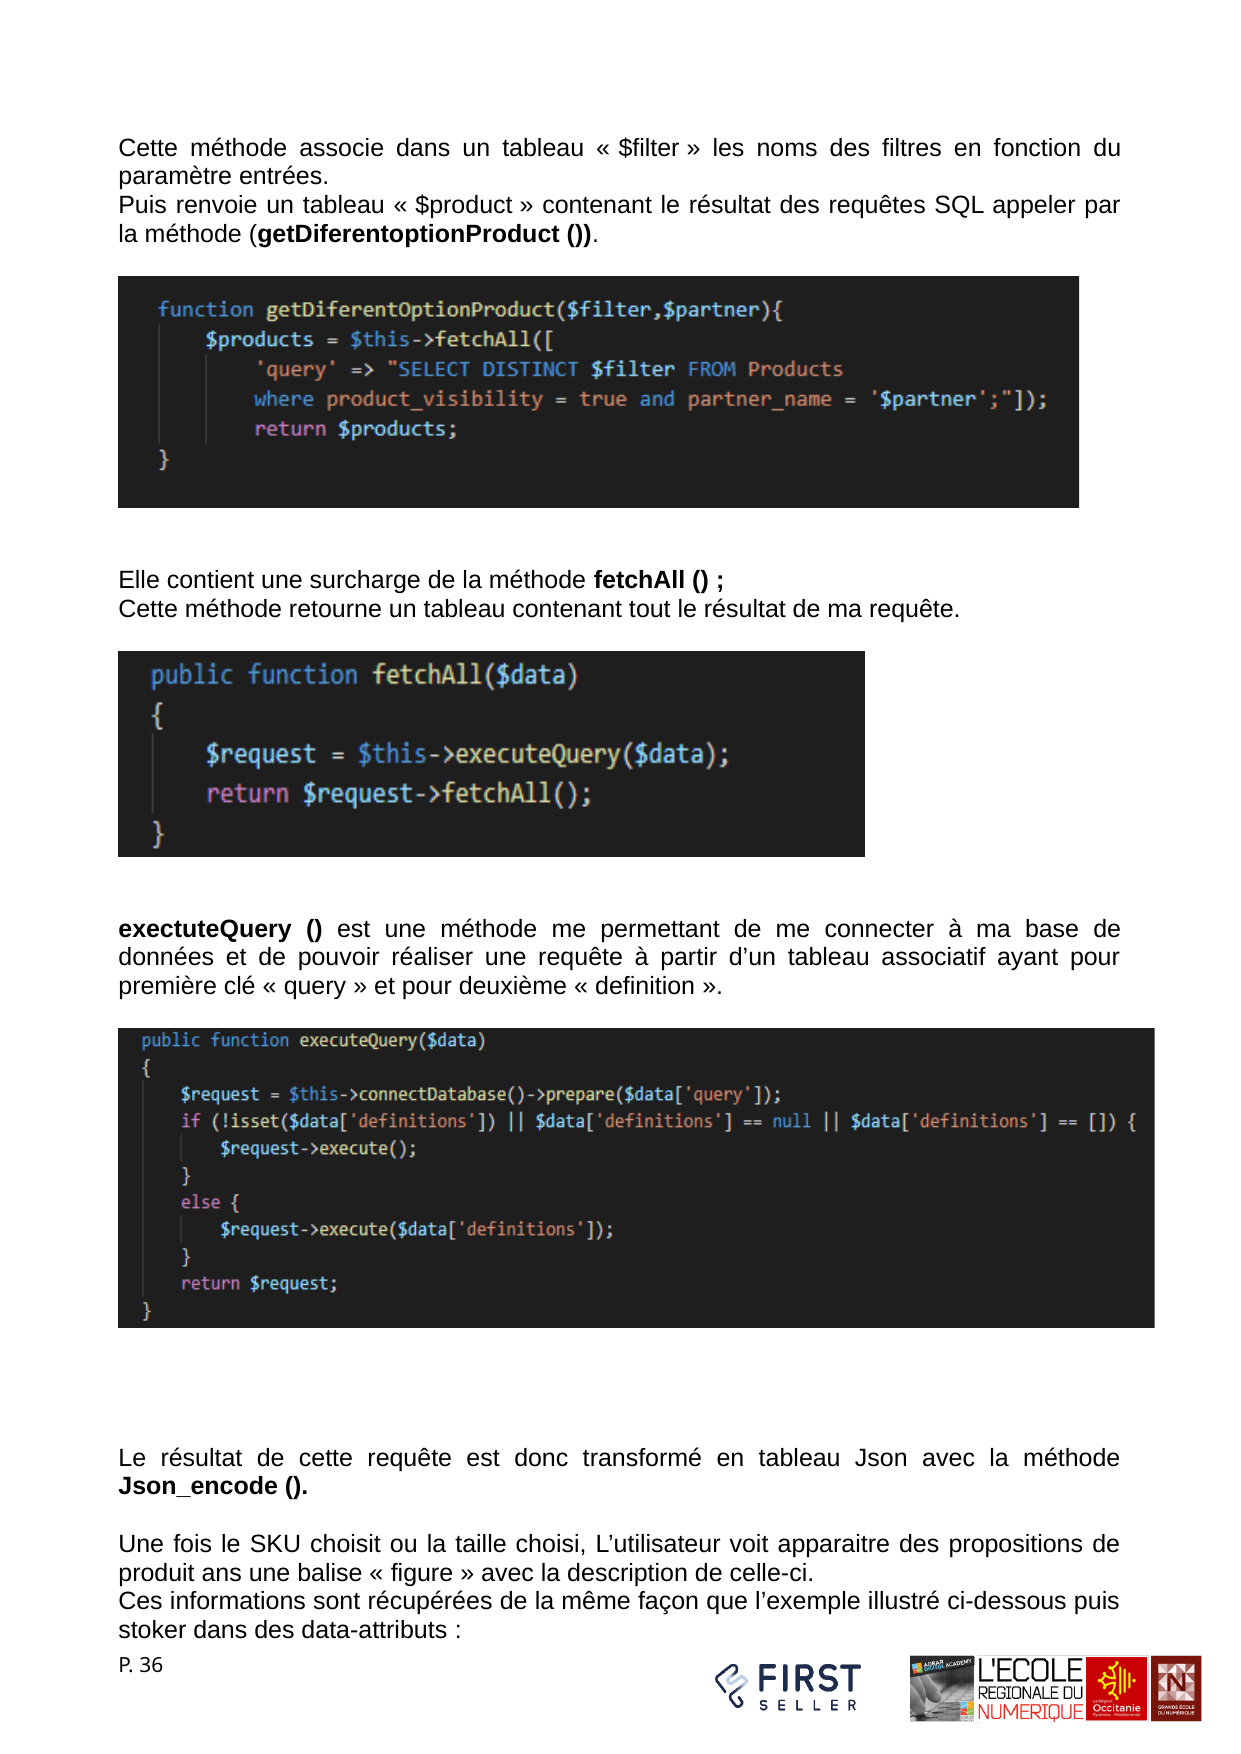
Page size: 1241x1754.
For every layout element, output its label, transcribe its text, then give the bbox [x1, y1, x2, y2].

text Une fois le SKU choisit ou la taille choisi, L’utilisateur voit apparaitre des propositions de produit ans une balise « figure » avec la description de celle-ci. [118, 1529, 1122, 1586]
text Elle contient une surcharge de la méthode fetchAll () ; [118, 565, 1122, 594]
text Le résultat de cette requête est donc transformé en tableau Json avec la méthode Json_encode (). [118, 1443, 1122, 1500]
text Puis renvoie un tableau « $product » contenant le résultat des requêtes SQL appeler par la méthode (getDiferentoptionProduct ()). [118, 190, 1122, 247]
text Cette méthode associe dans un tableau « $filter » les noms des filtres en fonction du paramètre entrées. [118, 132, 1122, 190]
text Ces informations sont récupérées de la même façon que l’exemple illustré ci-dessous puis stoker dans des data-attributs : [118, 1586, 1122, 1644]
text Cette méthode retourne un tableau contenant tout le résultat de ma requête. [118, 594, 1122, 622]
text exectuteQuery () est une méthode me permettant de me connecter à ma base de données et de pouvoir réaliser une requête à partir d’un tableau associatif ayant pour première clé « query » et pour deuxième « definition ». [118, 914, 1122, 1000]
